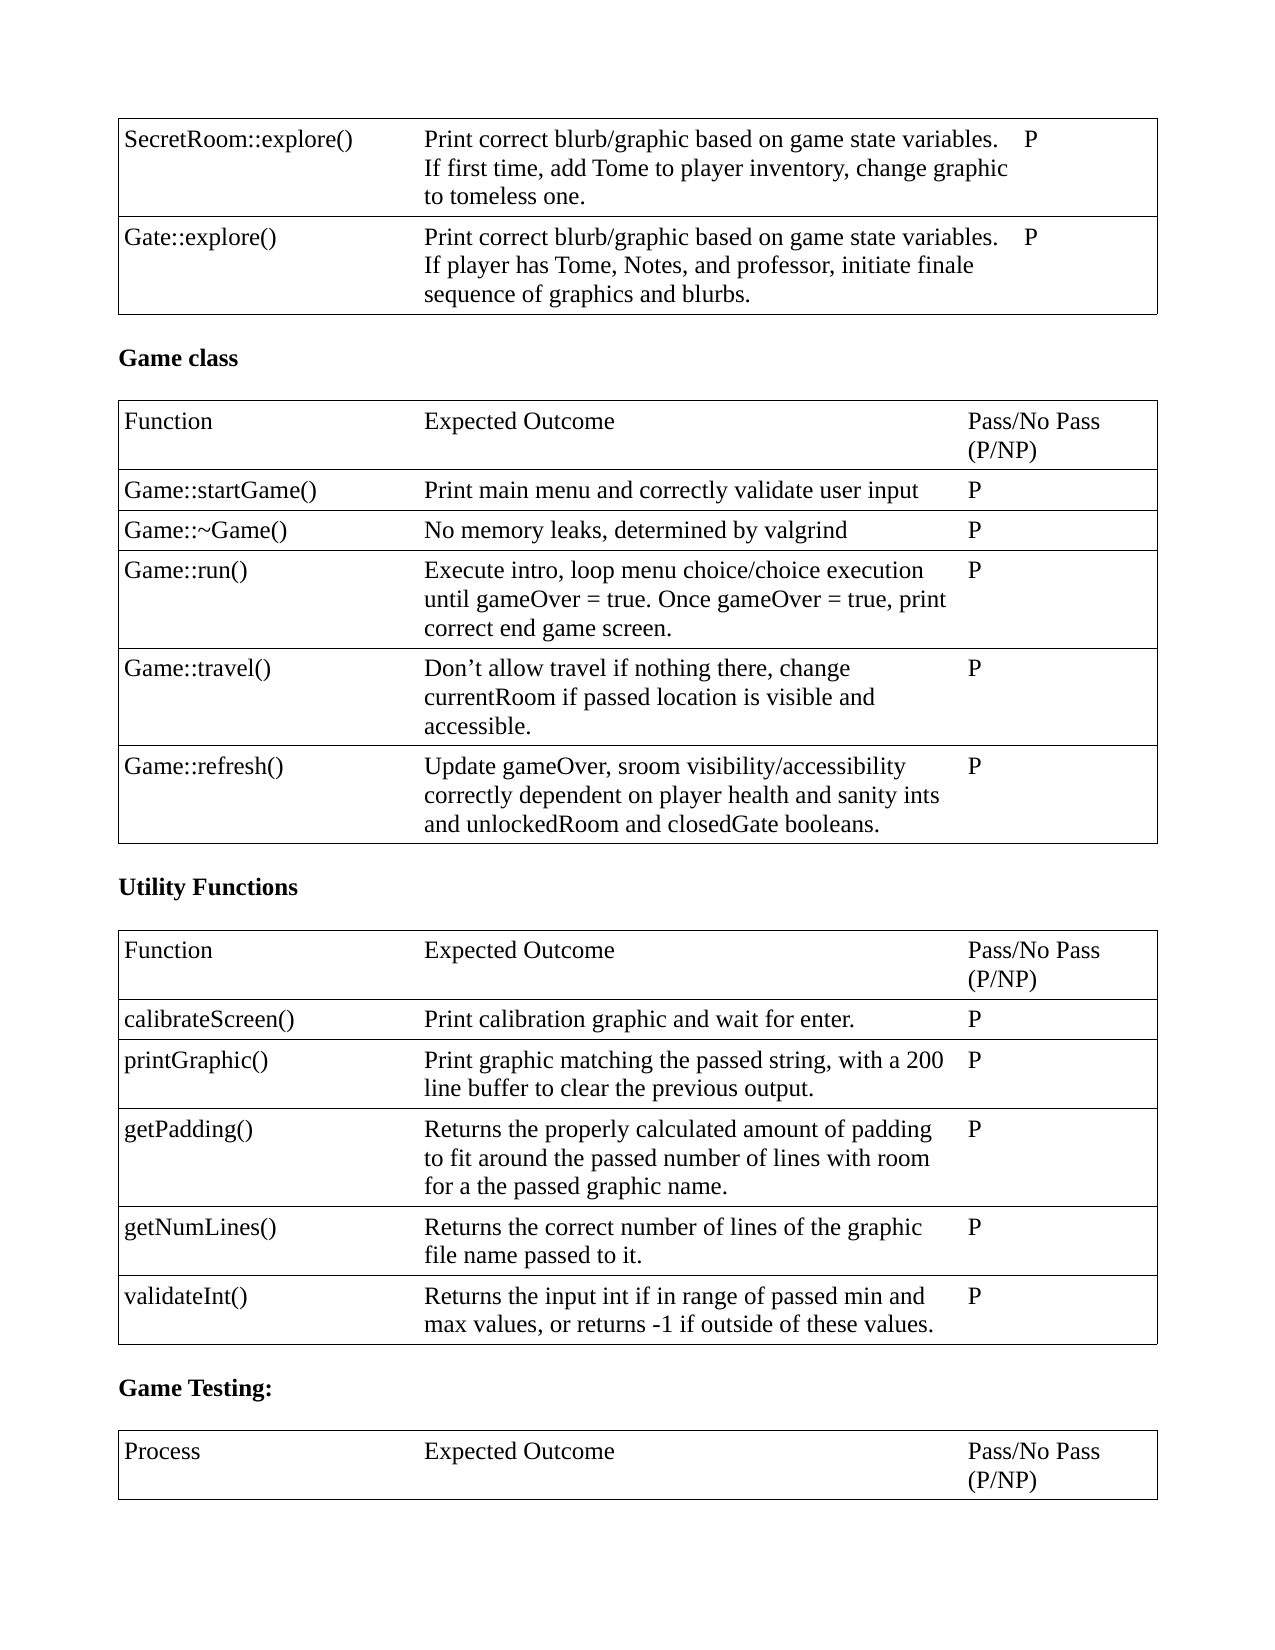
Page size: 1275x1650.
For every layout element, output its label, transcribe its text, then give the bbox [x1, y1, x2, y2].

table_cell Game::travel() [119, 649, 418, 745]
text Game class [118, 343, 1157, 371]
table_cell P [962, 470, 1157, 509]
table_header Process [119, 1431, 418, 1499]
table_header Function [119, 931, 418, 999]
table_cell Gate::explore() [119, 217, 418, 314]
table_cell Returns the properly calculated amount of padding to fit around the passed number of lines with room for a the passed graphic name. [418, 1109, 962, 1206]
table_cell P [962, 1109, 1157, 1206]
table_cell validateInt() [119, 1276, 418, 1344]
table_cell P [962, 511, 1157, 550]
table_cell Print calibration graphic and wait for enter. [418, 1000, 962, 1039]
table_cell Game::~Game() [119, 511, 418, 550]
table_cell P [1018, 217, 1157, 314]
table_cell getNumLines() [119, 1207, 418, 1275]
table_cell Print graphic matching the passed string, with a 200 line buffer to clear the previous output. [418, 1040, 962, 1108]
table_header Expected Outcome [418, 1431, 962, 1499]
table_cell Print correct blurb/graphic based on game state variables. If first time, add Tome to player inventory, change graphic to tomeless one. [418, 119, 1018, 216]
table_header Expected Outcome [418, 931, 962, 999]
text Game Testing: [118, 1373, 1157, 1402]
table_cell P [962, 746, 1157, 843]
table_cell Game::startGame() [119, 470, 418, 509]
table_header Pass/No Pass (P/NP) [962, 931, 1157, 999]
table_cell Don’t allow travel if nothing there, change currentRoom if passed location is visible and accessible. [418, 649, 962, 745]
table_cell P [1018, 119, 1157, 216]
table_cell Game::run() [119, 551, 418, 648]
table_cell No memory leaks, determined by valgrind [418, 511, 962, 550]
table_cell printGraphic() [119, 1040, 418, 1108]
table_cell P [962, 1276, 1157, 1344]
table_cell Execute intro, loop menu choice/choice execution until gameOver = true. Once gameOver = true, print correct end game screen. [418, 551, 962, 648]
table_header Expected Outcome [418, 401, 962, 469]
table_header Function [119, 401, 418, 469]
table_cell Returns the correct number of lines of the graphic file name passed to it. [418, 1207, 962, 1275]
table_cell Print main menu and correctly validate user input [418, 470, 962, 509]
table_header Pass/No Pass (P/NP) [962, 401, 1157, 469]
table_cell Returns the input int if in range of passed min and max values, or returns -1 if outside of these values. [418, 1276, 962, 1344]
table_cell Update gameOver, sroom visibility/accessibility correctly dependent on player health and sanity ints and unlockedRoom and closedGate booleans. [418, 746, 962, 843]
table_cell P [962, 649, 1157, 745]
table_cell getPadding() [119, 1109, 418, 1206]
table_cell P [962, 551, 1157, 648]
table_cell SecretRoom::explore() [119, 119, 418, 216]
table_cell P [962, 1207, 1157, 1275]
table_cell calibrateScreen() [119, 1000, 418, 1039]
table_cell Game::refresh() [119, 746, 418, 843]
table_cell Print correct blurb/graphic based on game state variables. If player has Tome, Notes, and professor, initiate finale sequence of graphics and blurbs. [418, 217, 1018, 314]
table_header Pass/No Pass (P/NP) [962, 1431, 1157, 1499]
table_cell P [962, 1040, 1157, 1108]
text Utility Functions [118, 872, 1157, 901]
table_cell P [962, 1000, 1157, 1039]
